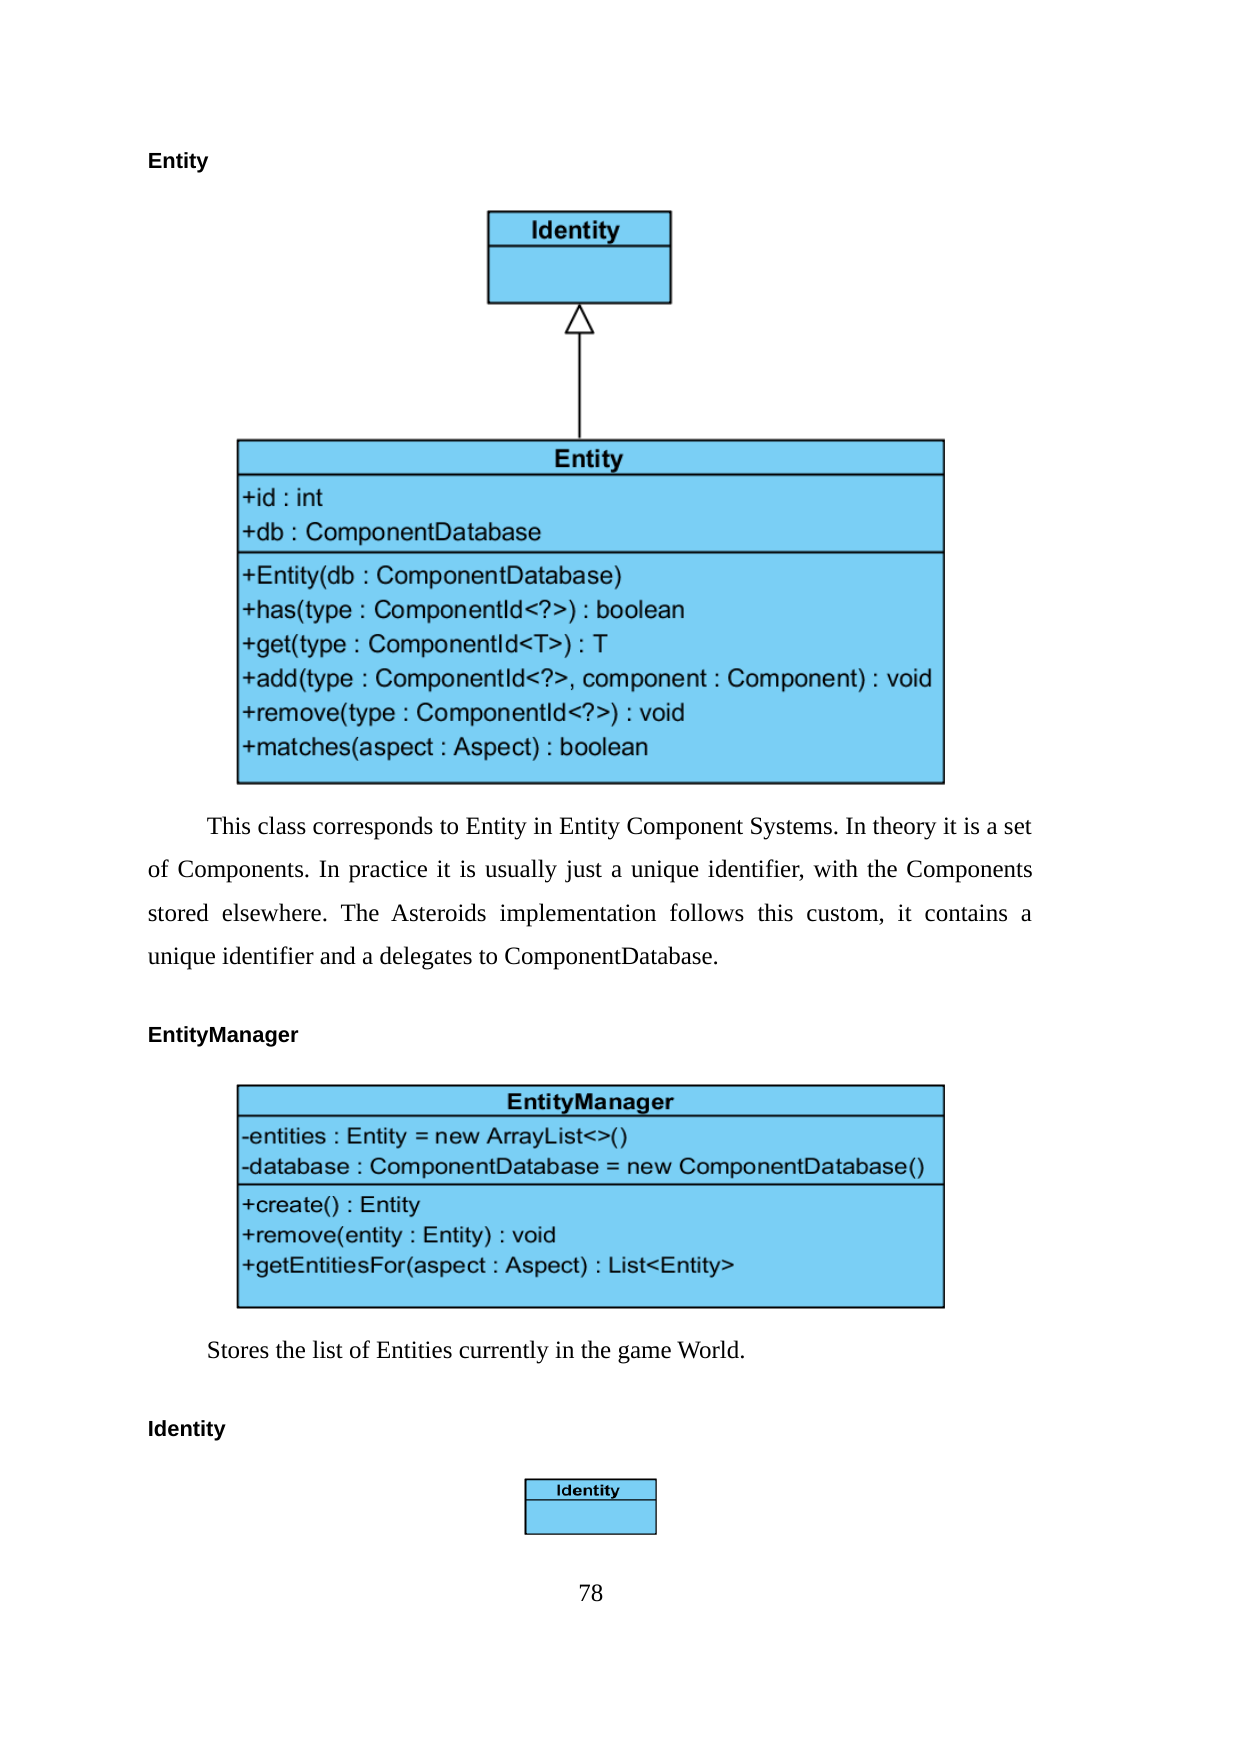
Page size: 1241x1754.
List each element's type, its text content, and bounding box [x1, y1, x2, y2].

picture [524, 1478, 657, 1535]
subtitle Identity [148, 1416, 1033, 1441]
picture [236, 1084, 945, 1309]
picture [236, 210, 945, 785]
subtitle EntityManager [148, 1021, 1033, 1047]
subtitle Entity [148, 148, 1033, 173]
text Stores the list of Entities currently in the game World. [148, 1335, 1033, 1364]
text This class corresponds to Entity in Entity Component Systems. In theory it is a set of Components. In practice it is usually just a unique identifier, with the Components stored elsewhere. The Asteroids implementation follows this custom, it contains a unique identifier and a delegates to ComponentDatabase. [148, 811, 1033, 969]
